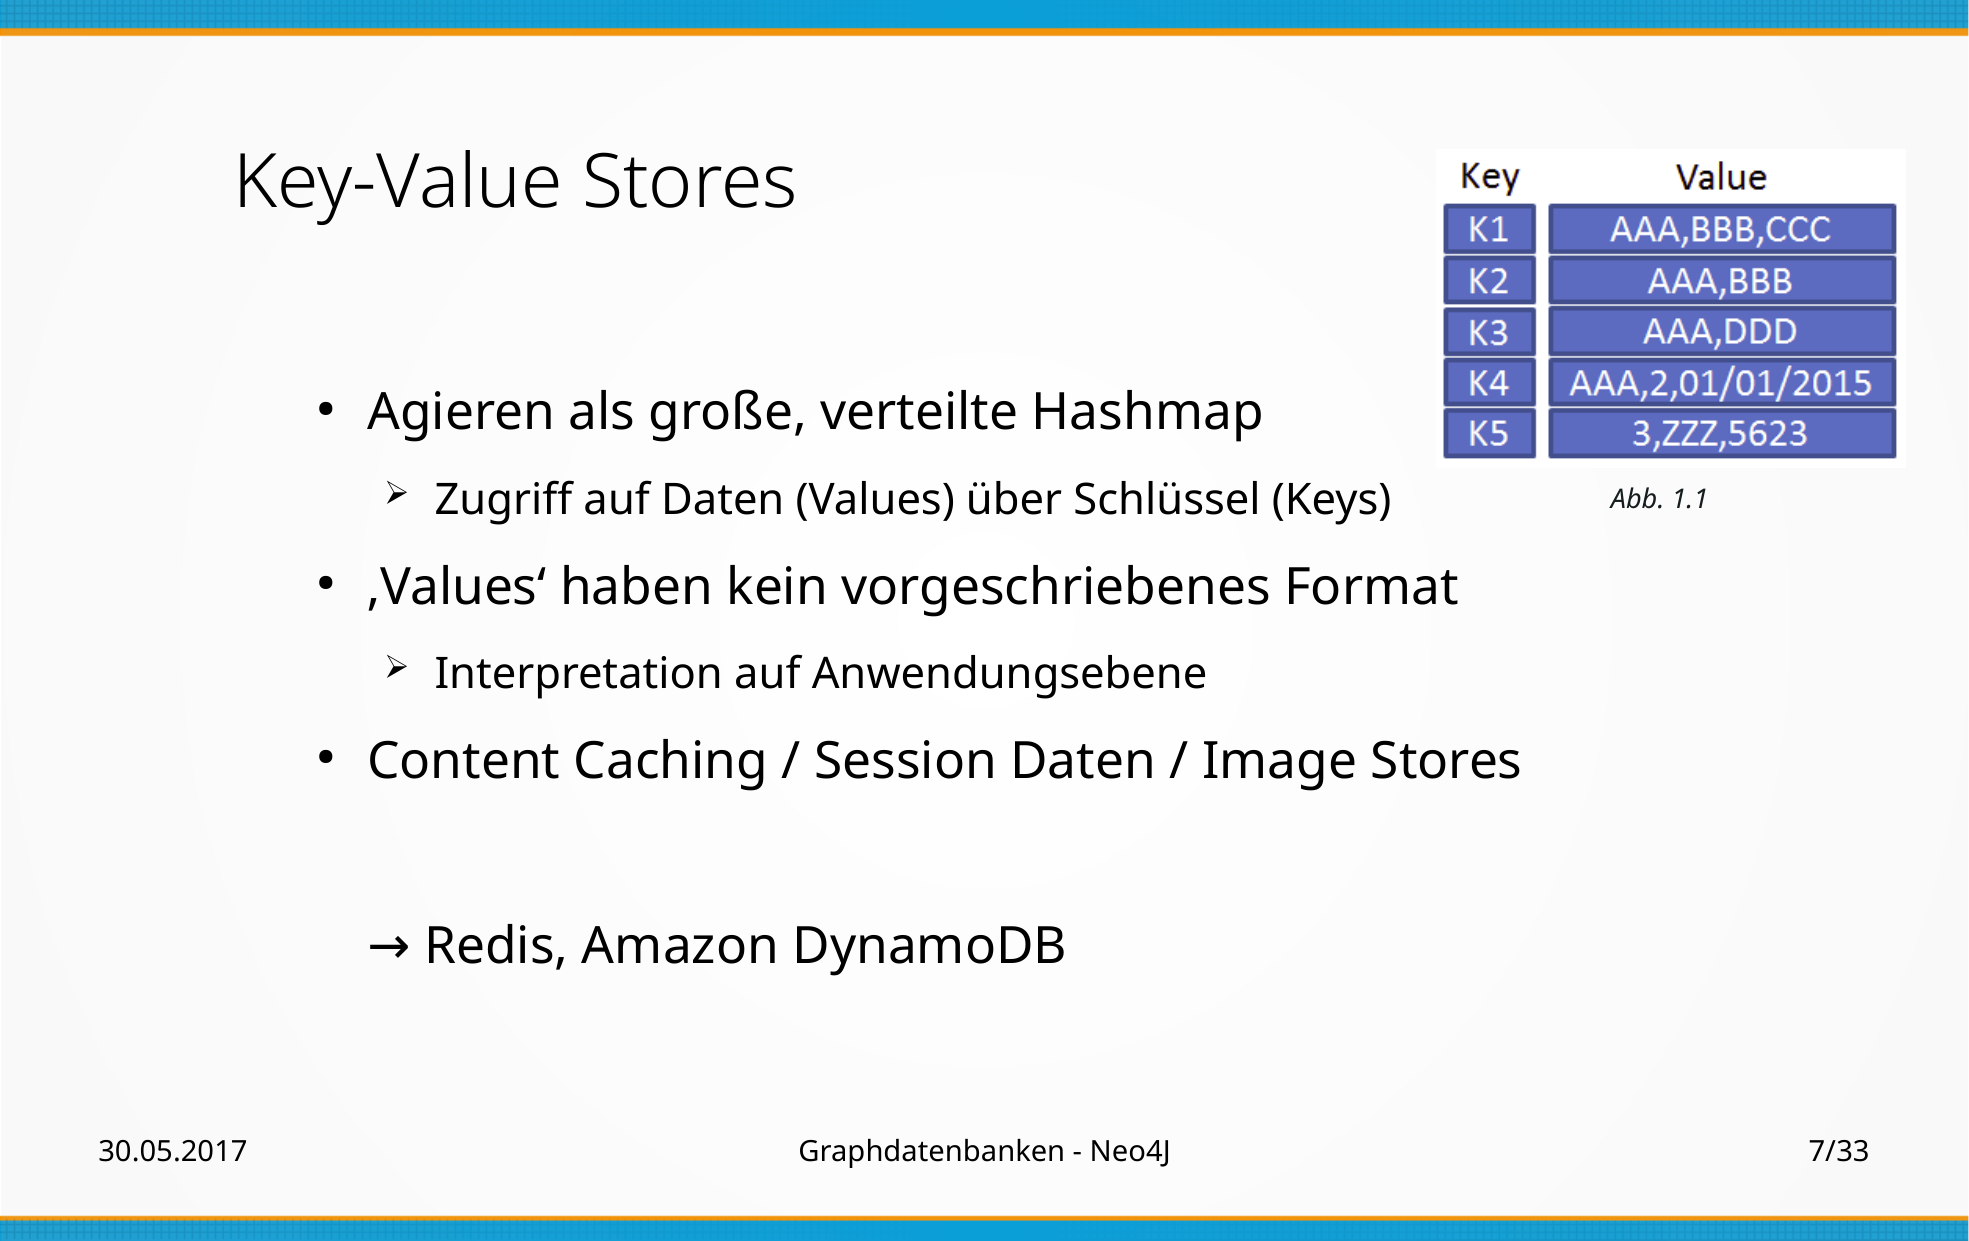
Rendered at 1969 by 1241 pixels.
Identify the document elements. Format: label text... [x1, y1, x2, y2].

text_box Abb. 1.1 [1605, 471, 1786, 526]
title Key-Value Stores [233, 75, 1621, 283]
picture [0, 0, 1969, 1241]
list Agieren als große, verteilte Hashmap Zugriff auf Daten (Values) über Schlüssel (Keys) ‚Values‘ haben kein vorgeschriebenes Format Interpretation auf Anwendungsebene Content Caching / Session Daten / Image Stores → Redis, Amazon DynamoDB [300, 375, 1852, 980]
